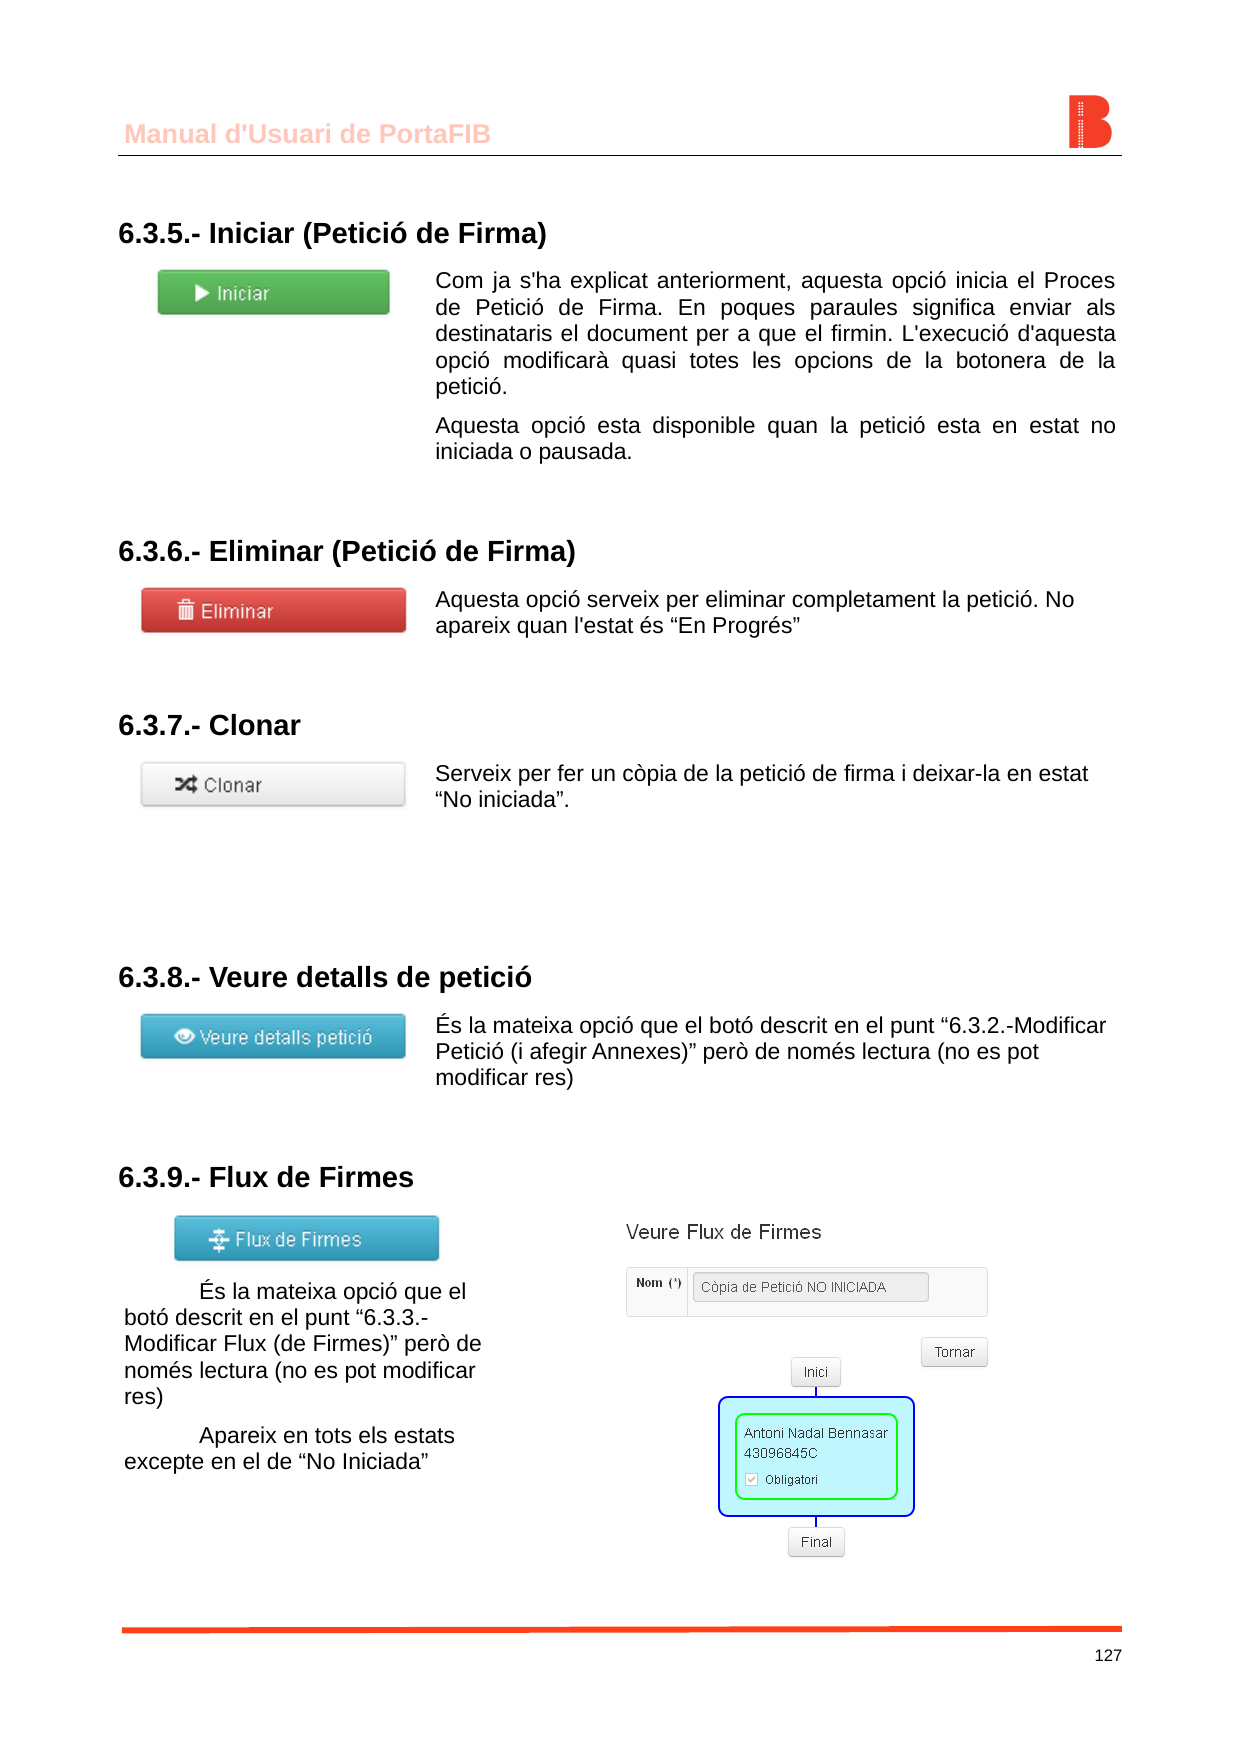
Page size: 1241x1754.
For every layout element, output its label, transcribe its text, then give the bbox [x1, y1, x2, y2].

table_header [118, 580, 429, 657]
subtitle Iniciar (Petició de Firma) [118, 216, 1122, 249]
table_header [118, 262, 429, 483]
table_header Serveix per fer un còpia de la petició de firma i deixar-la en estat “No iniciada”. [429, 754, 1122, 831]
table_header És la mateixa opció que el botó descrit en el punt “6.3.2.-Modificar Petició (i afegir Annexes)” però de només lectura (no es pot modificar res) [429, 1006, 1122, 1109]
picture [138, 760, 409, 810]
picture [155, 267, 393, 318]
table_header [118, 754, 429, 831]
picture [616, 1212, 1002, 1573]
picture [137, 585, 411, 636]
picture [138, 1011, 409, 1062]
subtitle Flux de Firmes [118, 1160, 1122, 1194]
picture [170, 1212, 444, 1266]
picture [1063, 94, 1117, 150]
table_header És la mateixa opció que el botó descrit en el punt “6.3.3.-Modificar Flux (de Firmes)” però de només lectura (no es pot modificar res) Apareix en tots els estats excepte en el de “No Iniciada” [118, 1206, 496, 1578]
table_header [496, 1206, 1122, 1578]
table_header Com ja s'ha explicat anteriorment, aquesta opció inicia el Proces de Petició de Firma. En poques paraules significa enviar als destinataris el document per a que el firmin. L'execució d'aquesta opció modificarà quasi totes les opcions de la botonera de la petició. Aquesta opció esta disponible quan la petició esta en estat no iniciada o pausada. [429, 262, 1122, 483]
subtitle Eliminar (Petició de Firma) [118, 534, 1122, 568]
subtitle Veure detalls de petició [118, 960, 1122, 993]
table_header Aquesta opció serveix per eliminar completament la petició. No apareix quan l'estat és “En Progrés” [429, 580, 1122, 657]
subtitle Clonar [118, 708, 1122, 742]
table_header [118, 1006, 429, 1109]
